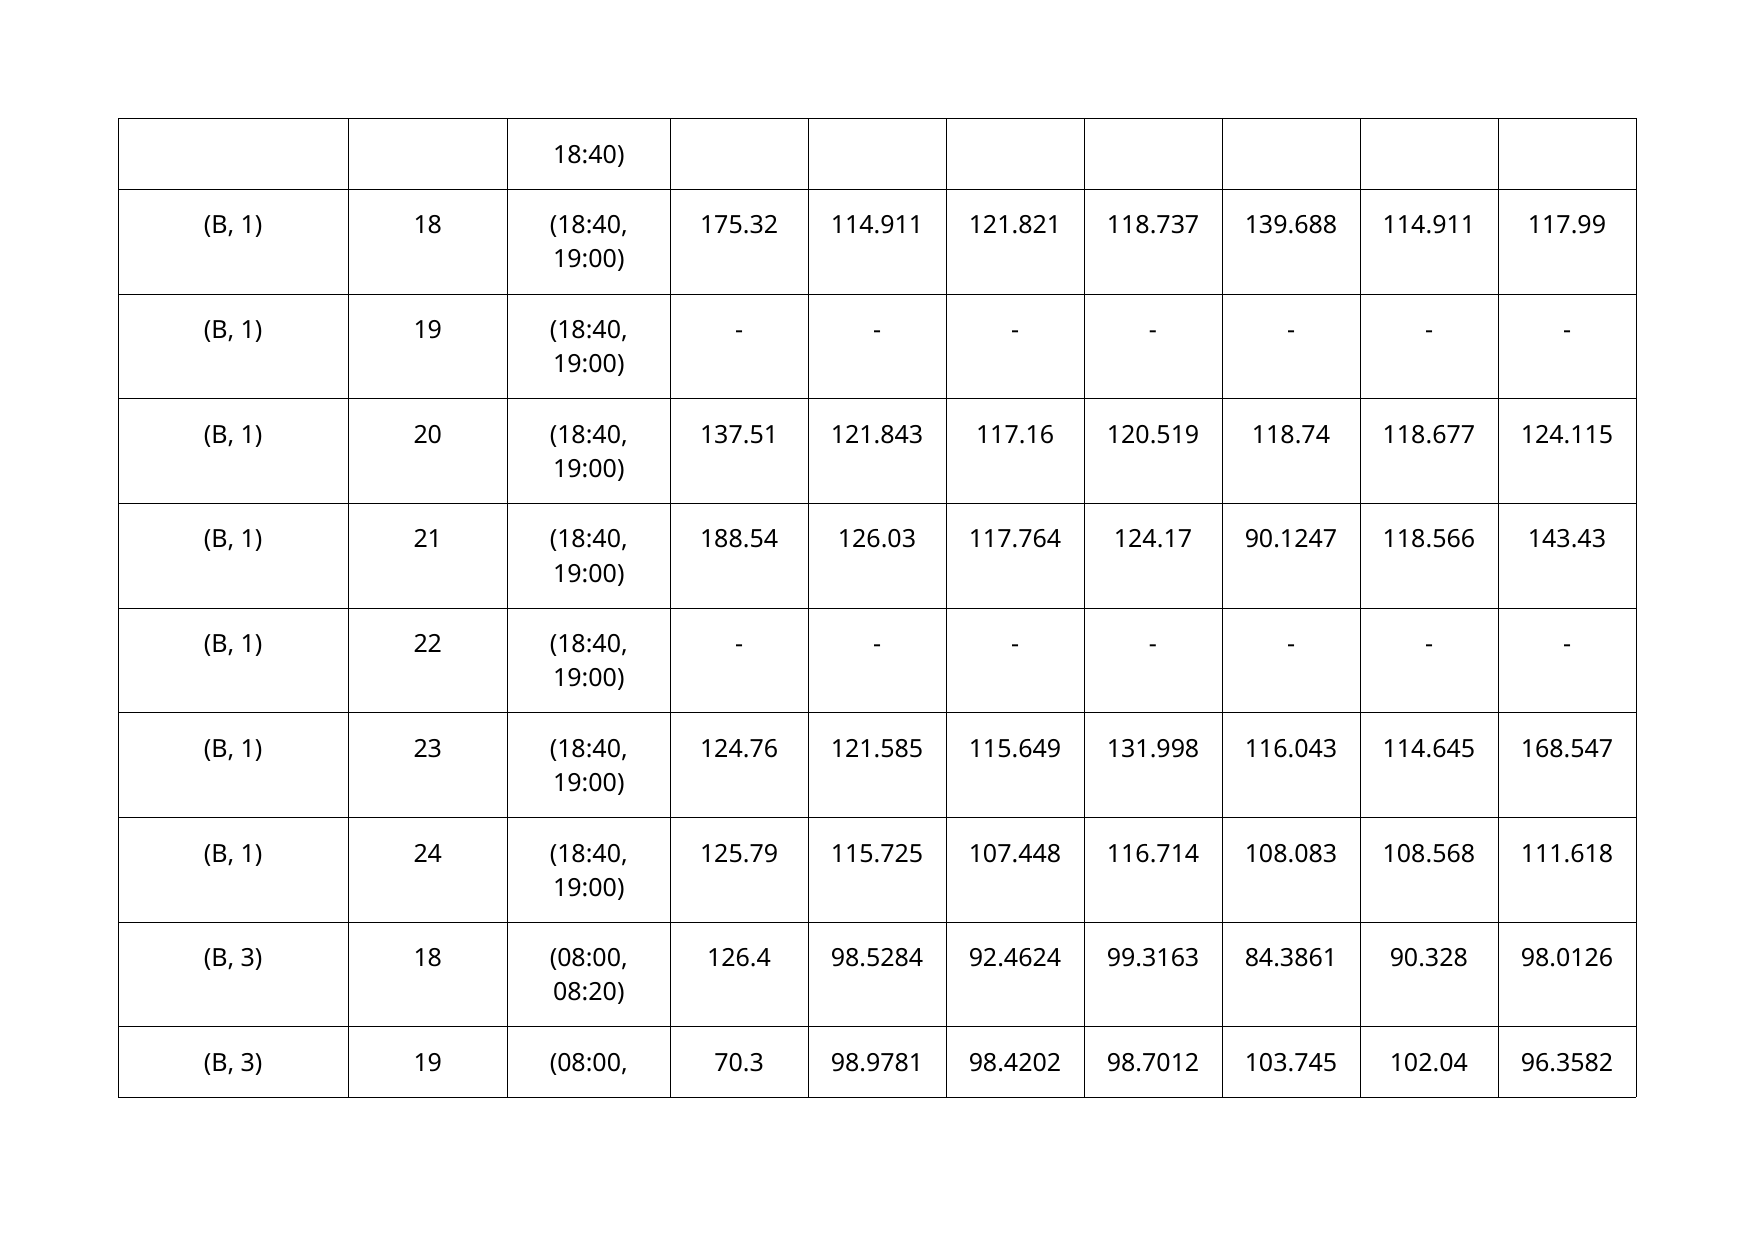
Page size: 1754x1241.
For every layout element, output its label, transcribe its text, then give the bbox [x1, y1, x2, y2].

table_cell 124.115 [1499, 399, 1636, 503]
table_cell 124.76 [671, 713, 808, 817]
table_cell 117.16 [947, 399, 1084, 503]
table_cell 19 [349, 295, 507, 398]
table_cell 121.585 [809, 713, 946, 817]
table_cell 99.3163 [1085, 923, 1222, 1026]
table_cell 20 [349, 399, 507, 503]
table_cell - [1223, 295, 1360, 398]
table_cell - [1085, 609, 1222, 712]
table_cell 114.911 [1361, 190, 1498, 293]
table_cell - [1361, 295, 1498, 398]
table_cell 118.566 [1361, 504, 1498, 607]
table_cell - [1499, 295, 1636, 398]
table_cell (B, 1) [119, 190, 348, 293]
table_cell - [1361, 609, 1498, 712]
table_cell 70.3 [671, 1027, 808, 1097]
table_cell 116.714 [1085, 818, 1222, 922]
table_cell - [809, 119, 946, 189]
table_cell - [671, 295, 808, 398]
table_cell 102.04 [1361, 1027, 1498, 1097]
table_cell 114.911 [809, 190, 946, 293]
table_cell (B, 1) [119, 609, 348, 712]
table_cell - [1085, 295, 1222, 398]
table_cell 126.03 [809, 504, 946, 607]
table_cell 143.43 [1499, 504, 1636, 607]
table_cell 108.083 [1223, 818, 1360, 922]
table_cell 118.677 [1361, 399, 1498, 503]
table_cell 125.79 [671, 818, 808, 922]
table_cell 118.74 [1223, 399, 1360, 503]
table_cell (08:00, 08:20) [508, 923, 670, 1026]
table_cell 131.998 [1085, 713, 1222, 817]
table_cell 90.1247 [1223, 504, 1360, 607]
table_cell - [1361, 119, 1498, 189]
table_cell - [1223, 119, 1360, 189]
table_cell 23 [349, 713, 507, 817]
table_cell 121.821 [947, 190, 1084, 293]
table_cell - [809, 295, 946, 398]
table_cell - [1499, 119, 1636, 189]
table_cell 108.568 [1361, 818, 1498, 922]
table_cell - [809, 609, 946, 712]
table_cell 111.618 [1499, 818, 1636, 922]
table_cell 18 [349, 923, 507, 1026]
table_cell 21 [349, 504, 507, 607]
table_cell 124.17 [1085, 504, 1222, 607]
table_cell - [947, 119, 1084, 189]
table_cell - [947, 609, 1084, 712]
table_cell - [947, 295, 1084, 398]
table_cell (18:40, 19:00) [508, 713, 670, 817]
table_cell 90.328 [1361, 923, 1498, 1026]
table_cell (18:40, 19:00) [508, 295, 670, 398]
table_cell (B, 1) [119, 504, 348, 607]
table_cell [349, 119, 507, 189]
table_cell 118.737 [1085, 190, 1222, 293]
table_cell - [671, 609, 808, 712]
table_cell 103.745 [1223, 1027, 1360, 1097]
table_cell 116.043 [1223, 713, 1360, 817]
table_cell 117.764 [947, 504, 1084, 607]
table_cell 121.843 [809, 399, 946, 503]
table_cell 98.9781 [809, 1027, 946, 1097]
table_cell (B, 1) [119, 713, 348, 817]
table_cell 120.519 [1085, 399, 1222, 503]
table_cell 114.645 [1361, 713, 1498, 817]
table_cell 115.725 [809, 818, 946, 922]
table_cell [119, 119, 348, 189]
table_cell (B, 1) [119, 295, 348, 398]
table_cell - [671, 119, 808, 189]
table_cell (18:40, 19:00) [508, 399, 670, 503]
table_cell (B, 1) [119, 399, 348, 503]
table_cell 18:40) [508, 119, 670, 189]
table_cell 19 [349, 1027, 507, 1097]
table_cell 84.3861 [1223, 923, 1360, 1026]
table_cell (18:40, 19:00) [508, 190, 670, 293]
table_cell 188.54 [671, 504, 808, 607]
table_cell 92.4624 [947, 923, 1084, 1026]
table_cell (B, 3) [119, 923, 348, 1026]
table_cell 98.0126 [1499, 923, 1636, 1026]
table_cell 98.4202 [947, 1027, 1084, 1097]
table_cell - [1499, 609, 1636, 712]
table_cell 98.7012 [1085, 1027, 1222, 1097]
table_cell (18:40, 19:00) [508, 504, 670, 607]
table_cell 107.448 [947, 818, 1084, 922]
table_cell (B, 3) [119, 1027, 348, 1097]
table_cell - [1223, 609, 1360, 712]
table_cell 175.32 [671, 190, 808, 293]
table_cell 139.688 [1223, 190, 1360, 293]
table_cell 137.51 [671, 399, 808, 503]
table_cell (08:00, [508, 1027, 670, 1097]
table_cell (18:40, 19:00) [508, 818, 670, 922]
table_cell 96.3582 [1499, 1027, 1636, 1097]
table_cell 115.649 [947, 713, 1084, 817]
table_cell 18 [349, 190, 507, 293]
table_cell 24 [349, 818, 507, 922]
table_cell 22 [349, 609, 507, 712]
table_cell - [1085, 119, 1222, 189]
table_cell (B, 1) [119, 818, 348, 922]
table_cell 168.547 [1499, 713, 1636, 817]
table_cell 98.5284 [809, 923, 946, 1026]
table_cell 117.99 [1499, 190, 1636, 293]
table_cell (18:40, 19:00) [508, 609, 670, 712]
table_cell 126.4 [671, 923, 808, 1026]
